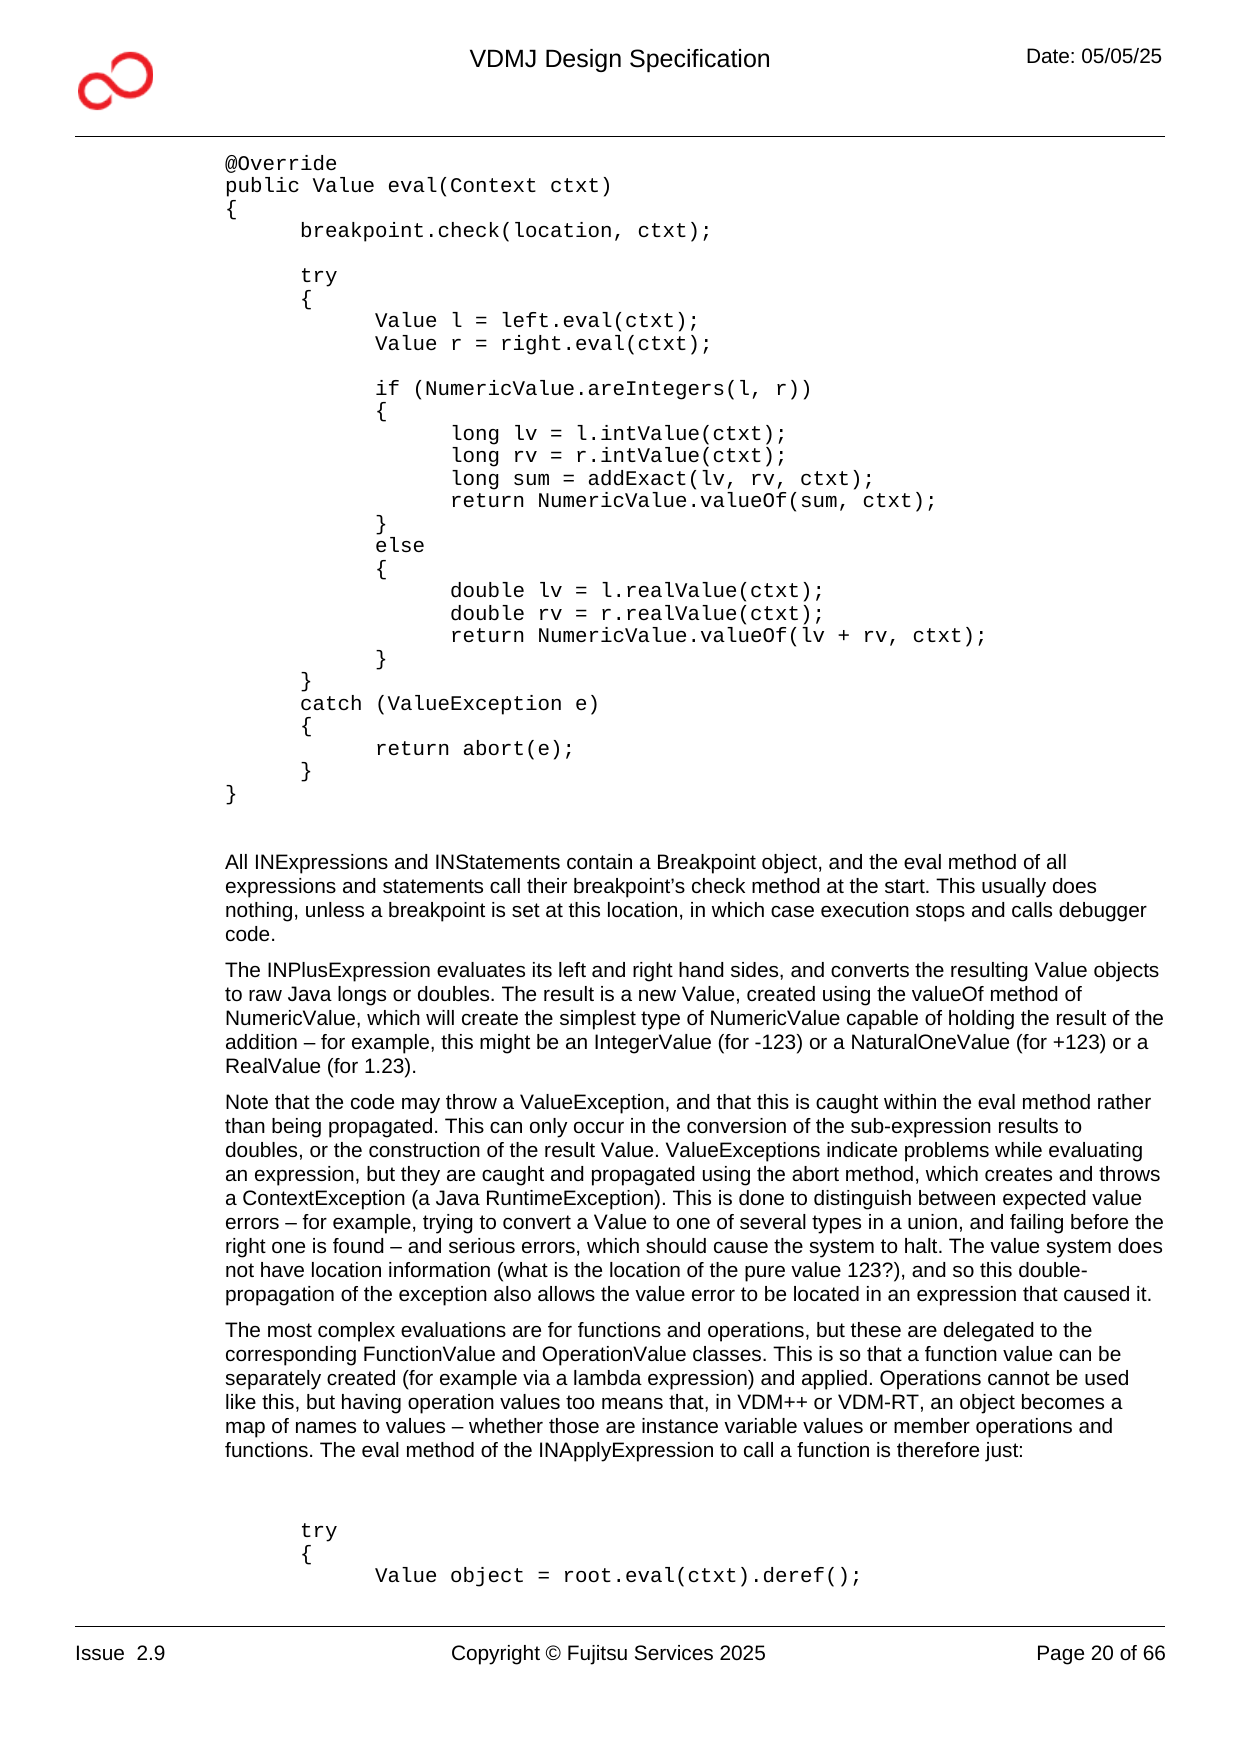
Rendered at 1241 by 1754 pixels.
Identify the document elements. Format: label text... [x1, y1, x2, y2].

picture [78, 44, 153, 120]
text { [225, 197, 1165, 220]
text } [225, 647, 1165, 670]
text double lv = l.realValue(ctxt); [225, 580, 1165, 602]
text The INPlusExpression evaluates its left and right hand sides, and converts the resulting Value objects to raw Java longs or doubles. The result is a new Value, created using the valueOf method of NumericValue, which will create the simplest type of NumericValue capable of holding the result of the addition – for example, this might be an IntegerValue (for -123) or a NaturalOneValue (for +123) or a RealValue (for 1.23). [225, 958, 1165, 1078]
text if (NumericValue.areIntegers(l, r)) [225, 377, 1165, 400]
text public Value eval(Context ctxt) [225, 175, 1165, 197]
text All INExpressions and INStatements contain a Breakpoint object, and the eval method of all expressions and statements call their breakpoint’s check method at the start. This usually does nothing, unless a breakpoint is set at this location, in which case execution stops and calls debugger code. [225, 850, 1165, 946]
text breakpoint.check(location, ctxt); [225, 220, 1165, 242]
text try [225, 265, 1165, 287]
text } [225, 512, 1165, 535]
text return NumericValue.valueOf(lv + rv, ctxt); [225, 625, 1165, 647]
text return NumericValue.valueOf(sum, ctxt); [225, 490, 1165, 512]
text { [225, 287, 1165, 310]
text Value l = left.eval(ctxt); [225, 310, 1165, 332]
text { [225, 715, 1165, 737]
text { [225, 557, 1165, 580]
text double rv = r.realValue(ctxt); [225, 602, 1165, 625]
text @Override [225, 152, 1165, 175]
text { [225, 1542, 1165, 1565]
text long lv = l.intValue(ctxt); [225, 422, 1165, 445]
text The most complex evaluations are for functions and operations, but these are delegated to the corresponding FunctionValue and OperationValue classes. This is so that a function value can be separately created (for example via a lambda expression) and applied. Operations cannot be used like this, but having operation values too means that, in VDM++ or VDM-RT, an object becomes a map of names to values – whether those are instance variable values or member operations and functions. The eval method of the INApplyExpression to call a function is therefore just: [225, 1319, 1165, 1462]
text Note that the code may throw a ValueException, and that this is caught within the eval method rather than being propagated. This can only occur in the conversion of the sub-expression results to doubles, or the construction of the result Value. ValueExceptions indicate problems while evaluating an expression, but they are caught and propagated using the abort method, which creates and throws a ContextException (a Java RuntimeException). This is done to distinguish between expected value errors – for example, trying to convert a Value to one of several types in a union, and failing before the right one is found – and serious errors, which should cause the system to halt. The value system does not have location information (what is the location of the pure value 123?), and so this double-propagation of the exception also allows the value error to be located in an expression that caused it. [225, 1091, 1165, 1306]
text { [225, 400, 1165, 422]
text try [225, 1520, 1165, 1542]
text long rv = r.intValue(ctxt); [225, 445, 1165, 467]
text } [225, 760, 1165, 782]
text Value r = right.eval(ctxt); [225, 332, 1165, 355]
text else [225, 535, 1165, 557]
text } [225, 670, 1165, 692]
text long sum = addExact(lv, rv, ctxt); [225, 467, 1165, 490]
text catch (ValueException e) [225, 692, 1165, 715]
text return abort(e); [225, 737, 1165, 760]
text Value object = root.eval(ctxt).deref(); [225, 1565, 1165, 1587]
text } [225, 782, 1165, 805]
